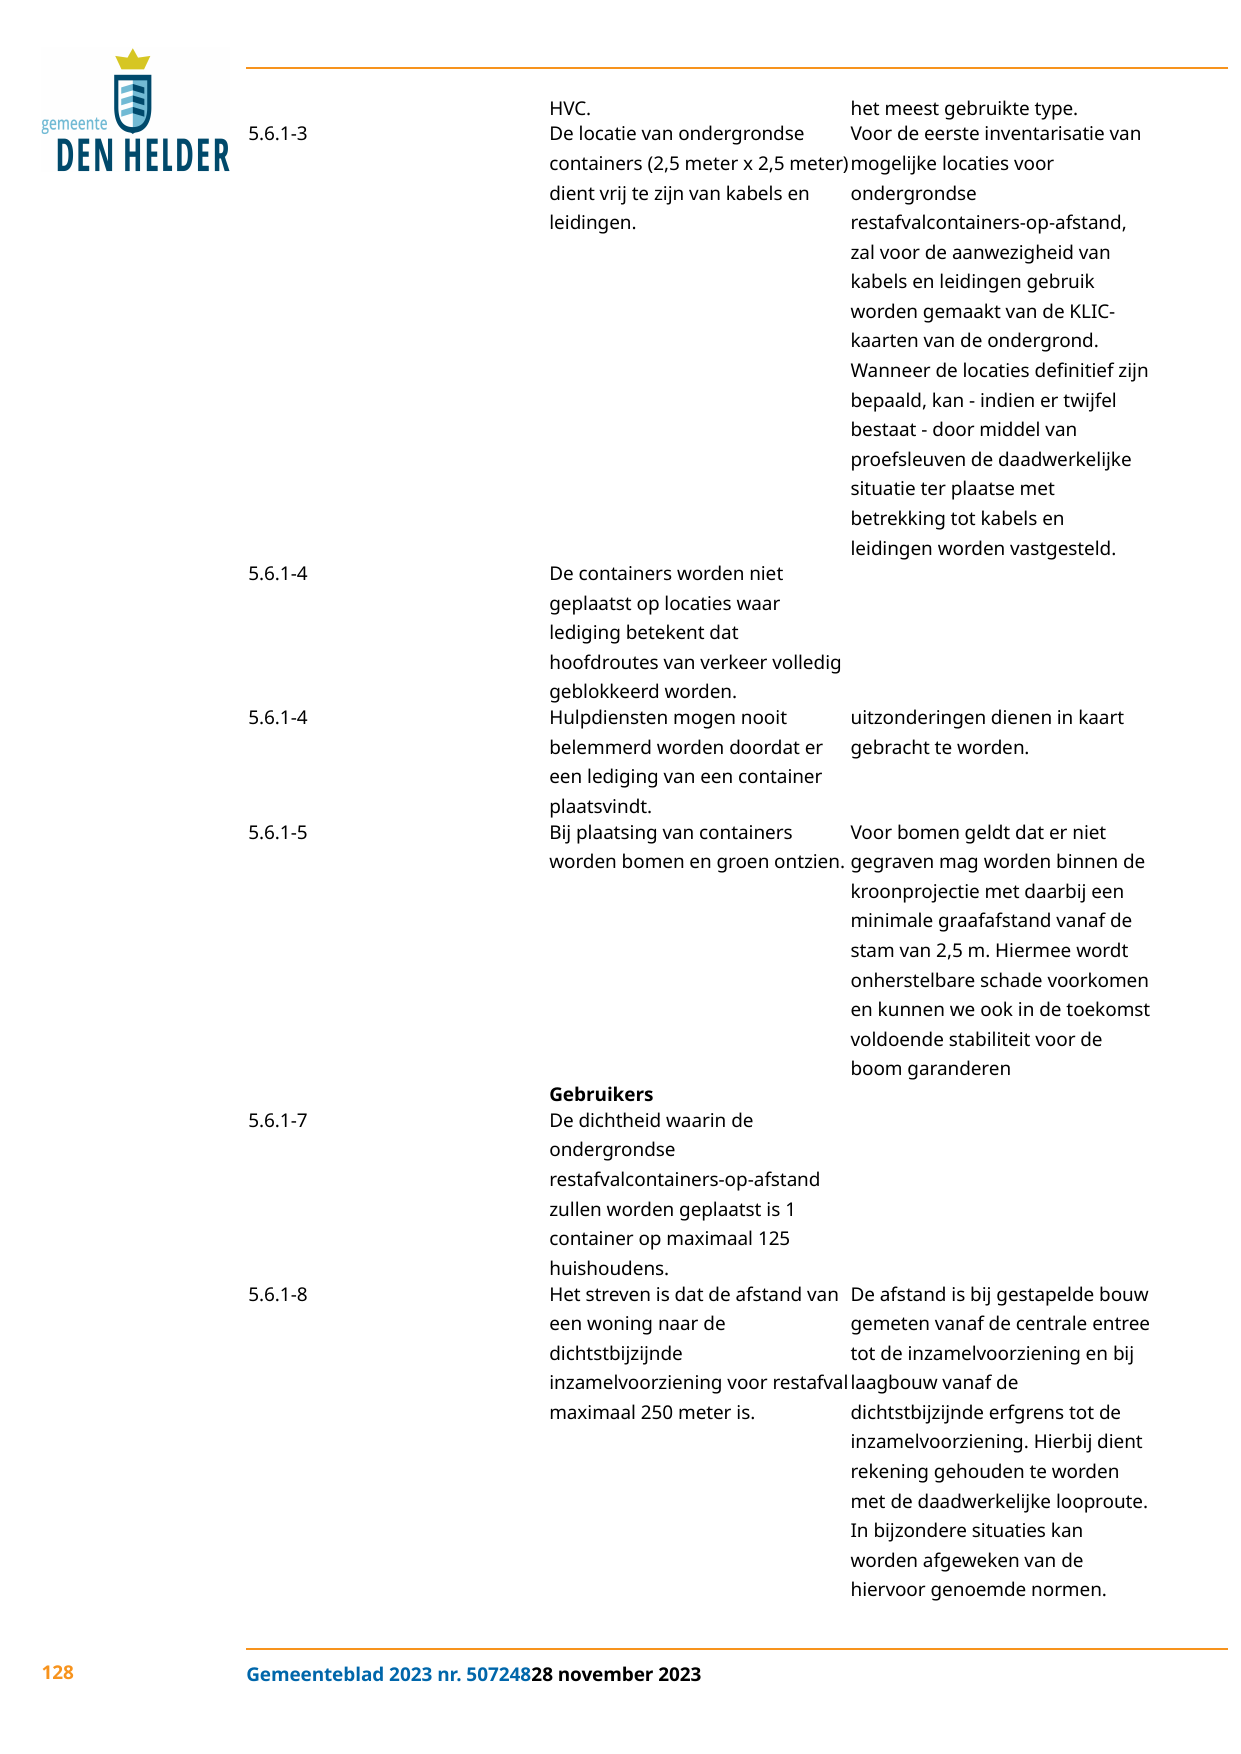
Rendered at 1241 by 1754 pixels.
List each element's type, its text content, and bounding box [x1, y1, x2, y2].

table_cell 5.6.1-4 [248, 560, 549, 704]
table_cell 5.6.1-4 [248, 705, 549, 819]
table_cell De dichtheid waarin de ondergrondse restafvalcontainers-op-afstand zullen worden geplaatst is 1 container op maximaal 125 huishoudens. [549, 1107, 850, 1281]
table_cell uitzonderingen dienen in kaart gebracht te worden. [850, 705, 1152, 819]
table_cell Hulpdiensten mogen nooit belemmerd worden doordat er een lediging van een container plaatsvindt. [549, 705, 850, 819]
table_cell De afstand is bij gestapelde bouw gemeten vanaf de centrale entree tot de inzamelvoorziening en bij laagbouw vanaf de dichtstbijzijnde erfgrens tot de inzamelvoorziening. Hierbij dient rekening gehouden te worden met de daadwerkelijke looproute. In bijzondere situaties kan worden afgeweken van de hiervoor genoemde normen. [850, 1281, 1152, 1602]
table_cell Voor bomen geldt dat er niet gegraven mag worden binnen de kroonprojectie met daarbij een minimale graafafstand vanaf de stam van 2,5 m. Hiermee wordt onherstelbare schade voorkomen en kunnen we ook in de toekomst voldoende stabiliteit voor de boom garanderen [850, 819, 1152, 1081]
picture [220, 160, 224, 172]
table_cell Voor de eerste inventarisatie van mogelijke locaties voor ondergrondse restafvalcontainers-op-afstand, zal voor de aanwezigheid van kabels en leidingen gebruik worden gemaakt van de KLIC-kaarten van de ondergrond. Wanneer de locaties definitief zijn bepaald, kan - indien er twijfel bestaat - door middel van proefsleuven de daadwerkelijke situatie ter plaatse met betrekking tot kabels en leidingen worden vastgesteld. [850, 121, 1152, 560]
table_cell Bij plaatsing van containers worden bomen en groen ontzien. [549, 819, 850, 1081]
table_cell [850, 1081, 1152, 1107]
table_cell [248, 1081, 549, 1107]
table_cell De locatie van ondergrondse containers (2,5 meter x 2,5 meter) dient vrij te zijn van kabels en leidingen. [549, 121, 850, 560]
picture [100, 154, 106, 172]
picture [63, 144, 68, 165]
table_cell [850, 1107, 1152, 1281]
table_cell 5.6.1-5 [248, 819, 549, 1081]
table_cell De containers worden niet geplaatst op locaties waar lediging betekent dat hoofdroutes van verkeer volledig geblokkeerd worden. [549, 560, 850, 704]
table_cell 5.6.1-3 [248, 121, 549, 560]
table_cell Gebruikers [549, 1081, 850, 1107]
table_cell 5.6.1-7 [248, 1107, 549, 1281]
picture [41, 47, 231, 172]
picture [130, 157, 135, 172]
table_cell [850, 560, 1152, 704]
table_cell Het streven is dat de afstand van een woning naar de dichtstbijzijnde inzamelvoorziening voor restafval maximaal 250 meter is. [549, 1281, 850, 1602]
table_cell 5.6.1-8 [248, 1281, 549, 1602]
picture [182, 144, 187, 165]
table_cell [248, 95, 549, 121]
table_cell het meest gebruikte type. [850, 95, 1152, 121]
table_cell HVC. [549, 95, 850, 121]
